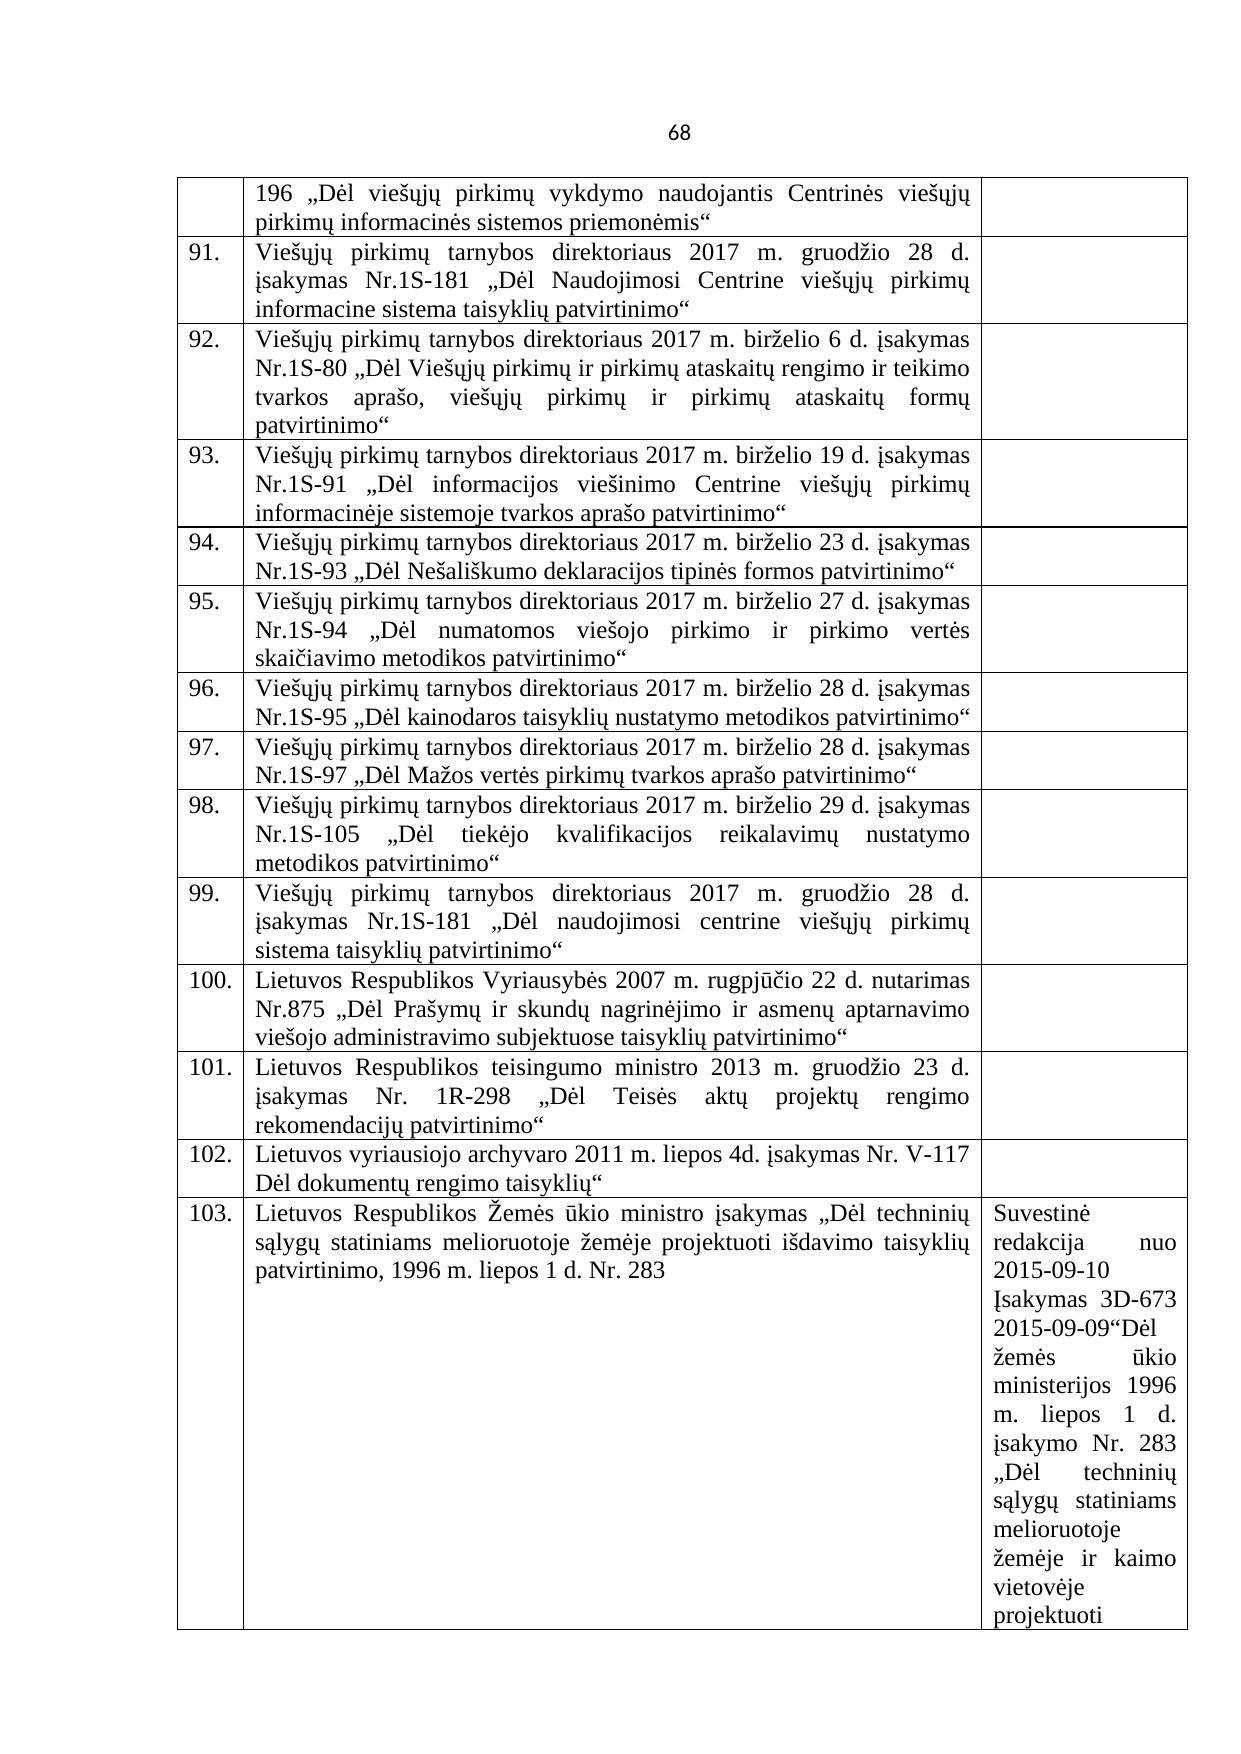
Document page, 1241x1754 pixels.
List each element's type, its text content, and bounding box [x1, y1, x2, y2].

table_cell [982, 528, 1187, 585]
table_cell Lietuvos Respublikos Vyriausybės 2007 m. rugpjūčio 22 d. nutarimas Nr.875 „Dėl Prašymų ir skundų nagrinėjimo ir asmenų aptarnavimo viešojo administravimo subjektuose taisyklių patvirtinimo“ [244, 965, 981, 1051]
table_cell 96. [178, 673, 243, 731]
table_cell 103. [178, 1198, 243, 1629]
table_cell 102. [178, 1140, 243, 1197]
table_cell [982, 586, 1187, 672]
table_cell [982, 790, 1187, 877]
table_cell Lietuvos Respublikos teisingumo ministro 2013 m. gruodžio 23 d. įsakymas Nr. 1R-298 „Dėl Teisės aktų projektų rengimo rekomendacijų patvirtinimo“ [244, 1052, 981, 1138]
table_cell Viešųjų pirkimų tarnybos direktoriaus 2017 m. birželio 27 d. įsakymas Nr.1S-94 „Dėl numatomos viešojo pirkimo ir pirkimo vertės skaičiavimo metodikos patvirtinimo“ [244, 586, 981, 672]
table_cell 99. [178, 878, 243, 964]
table_cell 98. [178, 790, 243, 877]
table_cell Suvestinė redakcija nuo 2015-09-10 Įsakymas 3D-673 2015-09-09“Dėl žemės ūkio ministerijos 1996 m. liepos 1 d. įsakymo Nr. 283 „Dėl techninių sąlygų statiniams melioruotoje žemėje ir kaimo vietovėje projektuoti [982, 1198, 1187, 1629]
table_cell 196 „Dėl viešųjų pirkimų vykdymo naudojantis Centrinės viešųjų pirkimų informacinės sistemos priemonėmis“ [244, 178, 981, 236]
table_cell Viešųjų pirkimų tarnybos direktoriaus 2017 m. birželio 28 d. įsakymas Nr.1S-97 „Dėl Mažos vertės pirkimų tvarkos aprašo patvirtinimo“ [244, 732, 981, 789]
table_cell 100. [178, 965, 243, 1051]
table_cell [982, 878, 1187, 964]
table_cell [982, 1052, 1187, 1138]
table_cell [982, 965, 1187, 1051]
table_cell [982, 237, 1187, 323]
table_cell Viešųjų pirkimų tarnybos direktoriaus 2017 m. birželio 6 d. įsakymas Nr.1S-80 „Dėl Viešųjų pirkimų ir pirkimų ataskaitų rengimo ir teikimo tvarkos aprašo, viešųjų pirkimų ir pirkimų ataskaitų formų patvirtinimo“ [244, 324, 981, 439]
table_cell [982, 732, 1187, 789]
table_cell 94. [178, 528, 243, 585]
table_cell Viešųjų pirkimų tarnybos direktoriaus 2017 m. gruodžio 28 d. įsakymas Nr.1S-181 „Dėl naudojimosi centrine viešųjų pirkimų sistema taisyklių patvirtinimo“ [244, 878, 981, 964]
table_cell 92. [178, 324, 243, 439]
table_cell Viešųjų pirkimų tarnybos direktoriaus 2017 m. birželio 19 d. įsakymas Nr.1S-91 „Dėl informacijos viešinimo Centrine viešųjų pirkimų informacinėje sistemoje tvarkos aprašo patvirtinimo“ [244, 440, 981, 526]
table_cell 101. [178, 1052, 243, 1138]
table_cell Viešųjų pirkimų tarnybos direktoriaus 2017 m. gruodžio 28 d. įsakymas Nr.1S-181 „Dėl Naudojimosi Centrine viešųjų pirkimų informacine sistema taisyklių patvirtinimo“ [244, 237, 981, 323]
table_cell 93. [178, 440, 243, 526]
table_cell Viešųjų pirkimų tarnybos direktoriaus 2017 m. birželio 28 d. įsakymas Nr.1S-95 „Dėl kainodaros taisyklių nustatymo metodikos patvirtinimo“ [244, 673, 981, 731]
table_cell [982, 178, 1187, 236]
table_cell Viešųjų pirkimų tarnybos direktoriaus 2017 m. birželio 29 d. įsakymas Nr.1S-105 „Dėl tiekėjo kvalifikacijos reikalavimų nustatymo metodikos patvirtinimo“ [244, 790, 981, 877]
table_cell 95. [178, 586, 243, 672]
table_cell [982, 440, 1187, 526]
table_cell [982, 673, 1187, 731]
table_cell Viešųjų pirkimų tarnybos direktoriaus 2017 m. birželio 23 d. įsakymas Nr.1S-93 „Dėl Nešališkumo deklaracijos tipinės formos patvirtinimo“ [244, 528, 981, 585]
table_cell 91. [178, 237, 243, 323]
table_cell [982, 1140, 1187, 1197]
table_cell [178, 178, 243, 236]
table_cell [982, 324, 1187, 439]
table_cell Lietuvos Respublikos Žemės ūkio ministro įsakymas „Dėl techninių sąlygų statiniams melioruotoje žemėje projektuoti išdavimo taisyklių patvirtinimo, 1996 m. liepos 1 d. Nr. 283 [244, 1198, 981, 1629]
table_cell 97. [178, 732, 243, 789]
table_cell Lietuvos vyriausiojo archyvaro 2011 m. liepos 4d. įsakymas Nr. V-117 Dėl dokumentų rengimo taisyklių“ [244, 1140, 981, 1197]
